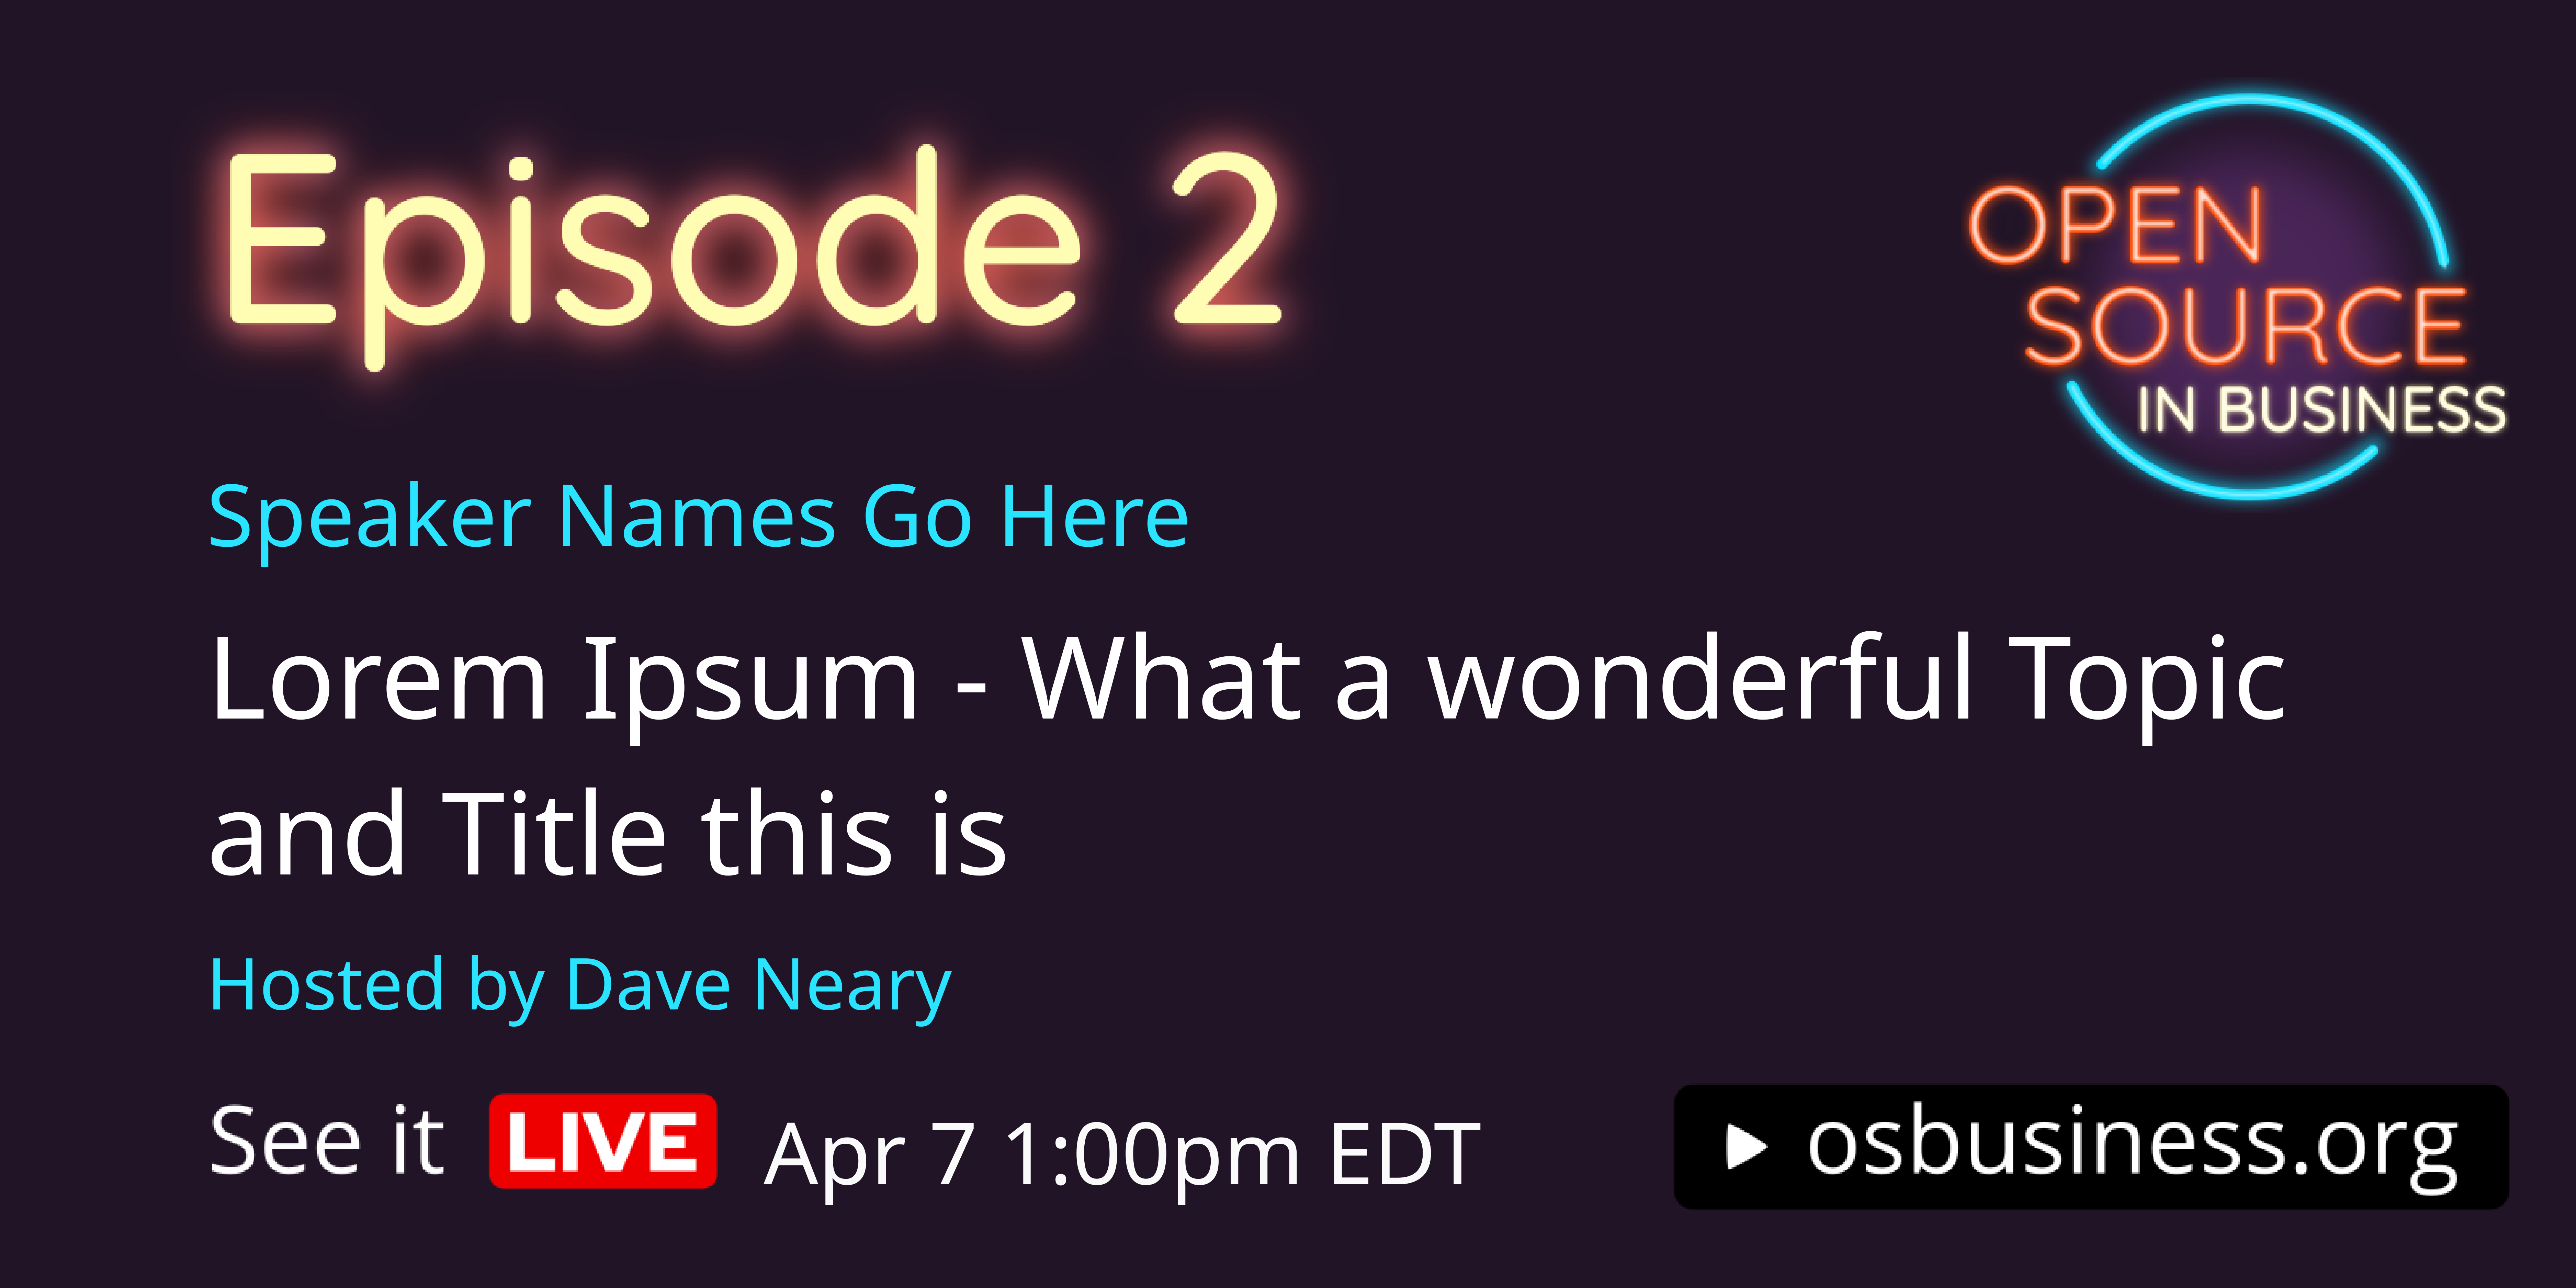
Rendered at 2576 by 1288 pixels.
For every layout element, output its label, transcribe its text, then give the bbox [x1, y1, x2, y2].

text_box Apr 7 1:00pm EDT [758, 1090, 1841, 1196]
text_box Hosted by Dave Neary [201, 930, 1837, 1020]
picture [0, 0, 2576, 1288]
text_box Lorem Ipsum - What a wonderful Topic and Title this is [201, 594, 2443, 868]
text_box Speaker Names Go Here [201, 452, 1837, 558]
